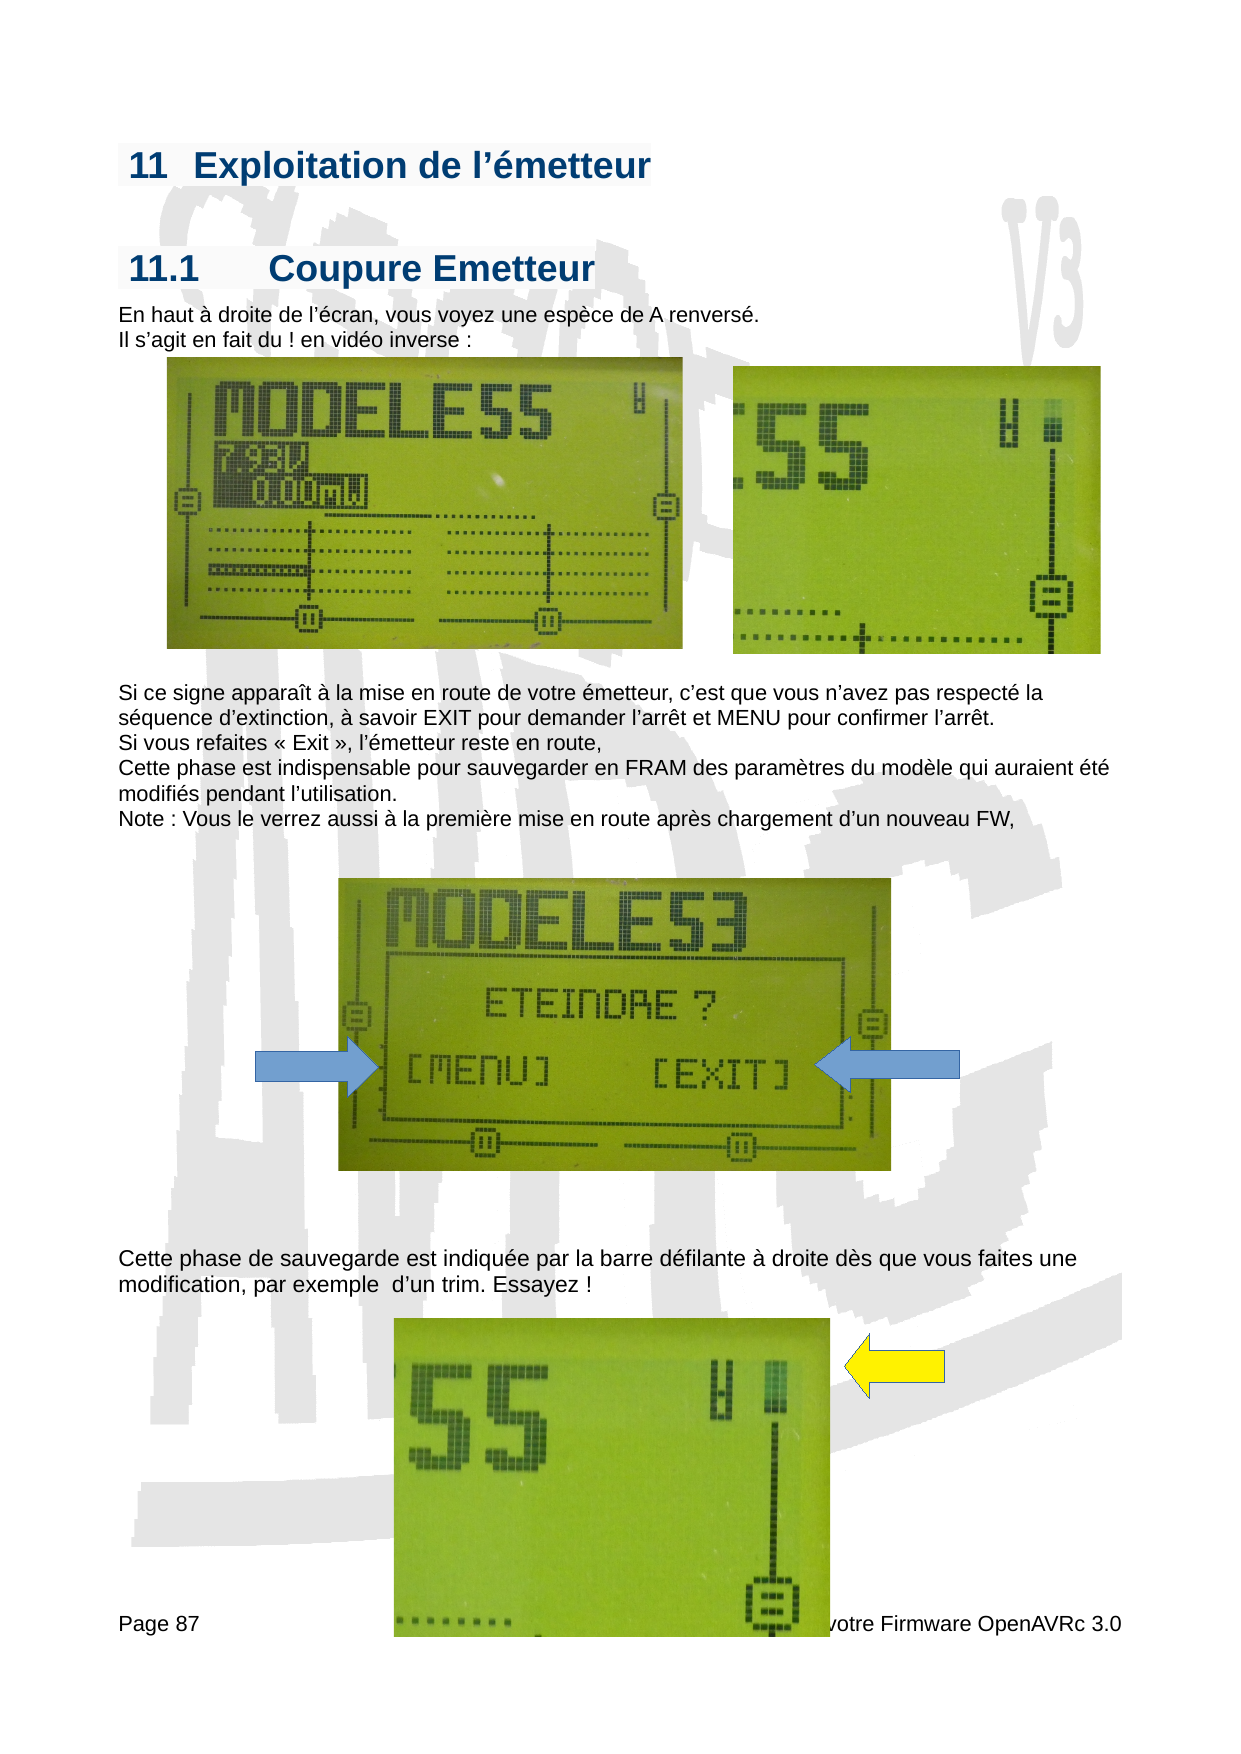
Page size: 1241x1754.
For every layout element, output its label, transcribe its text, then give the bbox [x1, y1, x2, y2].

subtitle Coupure Emetteur [118, 246, 1122, 289]
picture [733, 366, 1101, 654]
text Si ce signe apparaît à la mise en route de votre émetteur, c’est que vous n’avez pas respecté la séquence d’extinction, à savoir EXIT pour demander l’arrêt et MENU pour confirmer l’arrêt. [118, 680, 1122, 730]
picture [338, 878, 892, 1171]
text Il s’agit en fait du ! en vidéo inverse : [118, 327, 1122, 352]
text En haut à droite de l’écran, vous voyez une espèce de A renversé. [118, 302, 1122, 327]
text Si vous refaites « Exit », l’émetteur reste en route, [118, 730, 1122, 755]
subtitle Exploitation de l’émetteur [118, 143, 1122, 186]
text Cette phase de sauvegarde est indiquée par la barre défilante à droite dès que vous faites une modification, par exemple d’un trim. Essayez ! [118, 1245, 1122, 1298]
text Note : Vous le verrez aussi à la première mise en route après chargement d’un nouveau FW, [118, 806, 1122, 831]
picture [393, 1318, 831, 1637]
text Cette phase est indispensable pour sauvegarder en FRAM des paramètres du modèle qui auraient été modifiés pendant l’utilisation. [118, 755, 1122, 806]
picture [166, 357, 683, 649]
